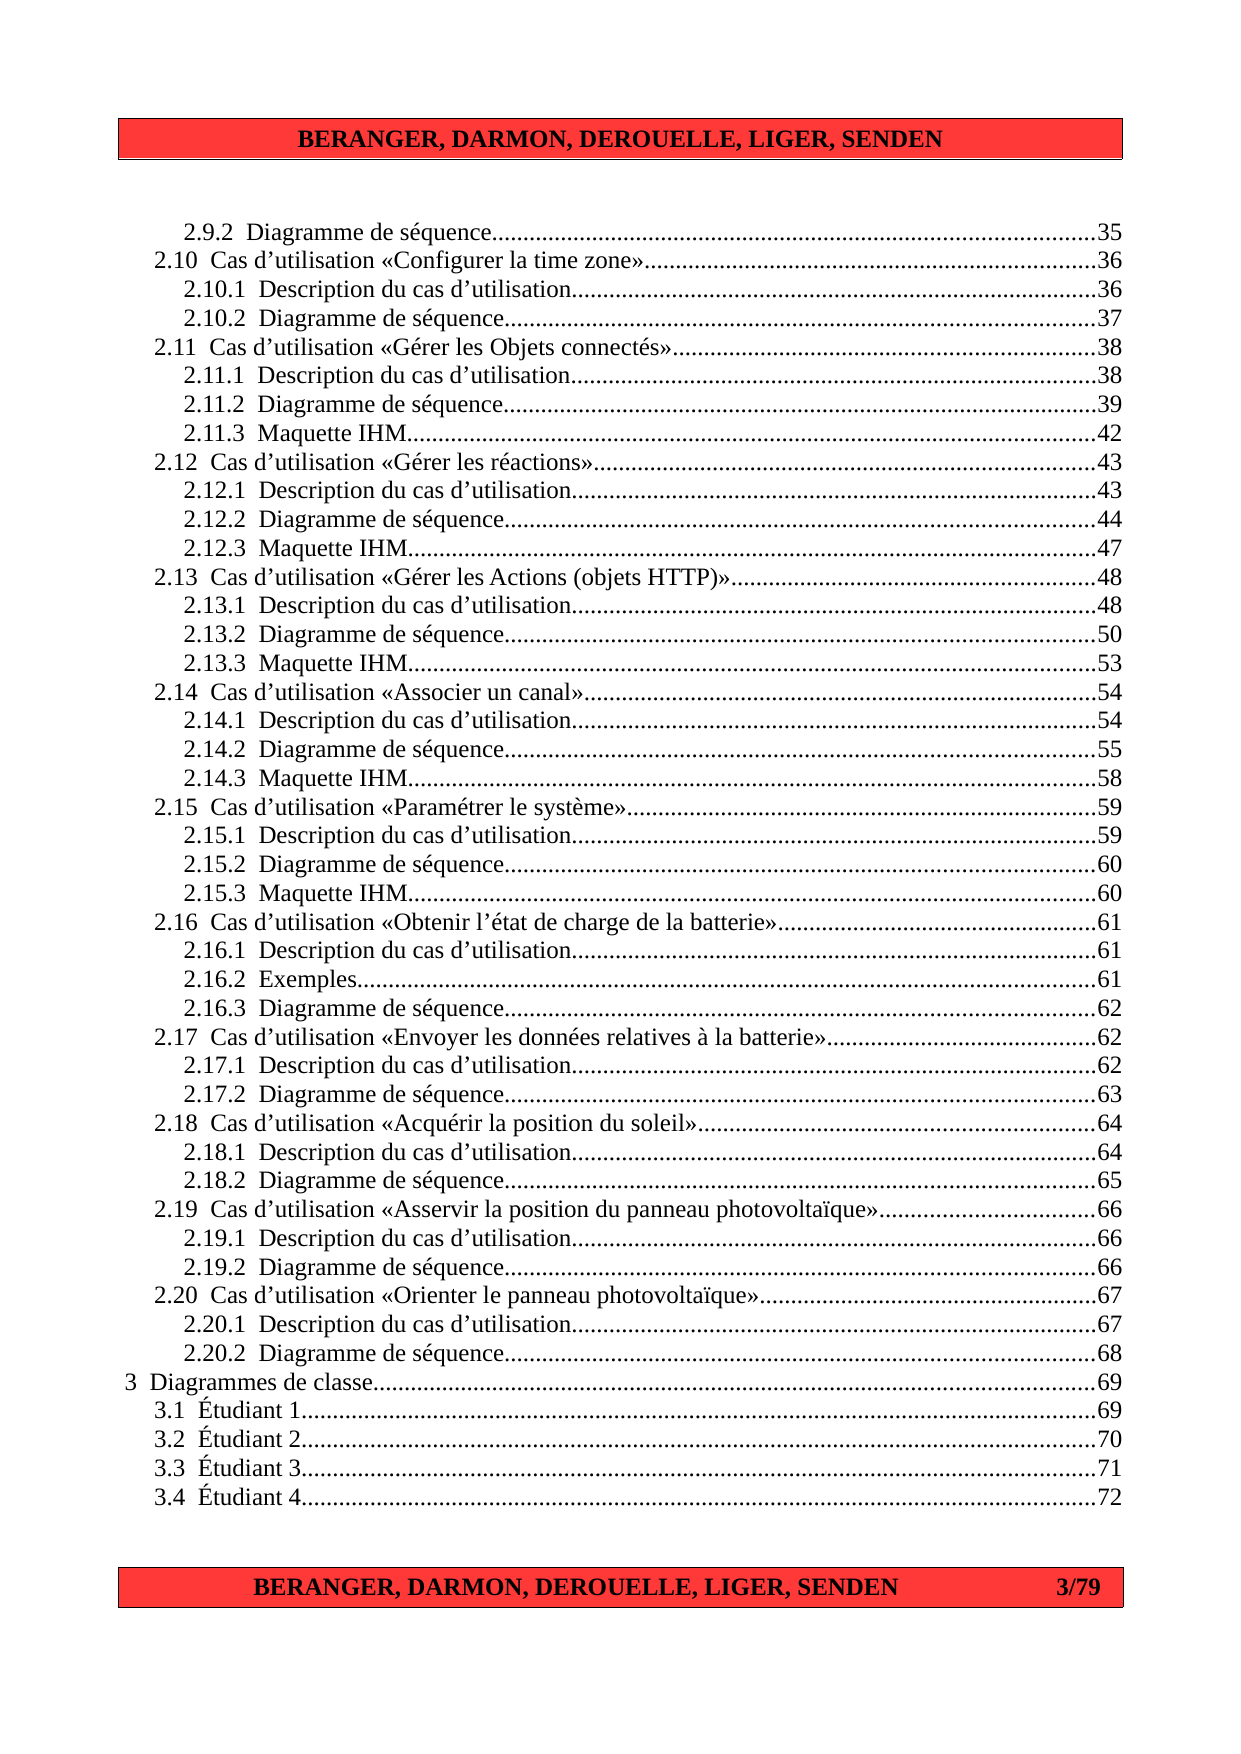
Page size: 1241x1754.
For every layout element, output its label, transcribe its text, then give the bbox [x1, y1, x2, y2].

text 3.3 Étudiant 3 71 [148, 1453, 1122, 1482]
text 2.17.2 Diagramme de séquence 63 [177, 1079, 1122, 1108]
text 3.4 Étudiant 4 72 [148, 1482, 1122, 1511]
text 2.12.2 Diagramme de séquence 44 [177, 504, 1122, 533]
text 2.13.2 Diagramme de séquence 50 [177, 619, 1122, 648]
text 2.16.2 Exemples 61 [177, 964, 1122, 993]
text 2.19 Cas d’utilisation «Asservir la position du panneau photovoltaïque» 66 [148, 1194, 1122, 1223]
text 2.15.1 Description du cas d’utilisation 59 [177, 821, 1122, 849]
text 3 Diagrammes de classe 69 [118, 1367, 1122, 1396]
text 2.12.3 Maquette IHM 47 [177, 533, 1122, 562]
text 2.12.1 Description du cas d’utilisation 43 [177, 476, 1122, 504]
text 2.14.3 Maquette IHM 58 [177, 763, 1122, 792]
text 2.14.2 Diagramme de séquence 55 [177, 734, 1122, 763]
text 2.20.1 Description du cas d’utilisation 67 [177, 1309, 1122, 1338]
text 2.10 Cas d’utilisation «Configurer la time zone» 36 [148, 246, 1122, 274]
text 2.11 Cas d’utilisation «Gérer les Objets connectés» 38 [148, 332, 1122, 361]
text 2.17.1 Description du cas d’utilisation 62 [177, 1051, 1122, 1079]
text 2.11.3 Maquette IHM 42 [177, 418, 1122, 447]
text 2.16.1 Description du cas d’utilisation 61 [177, 936, 1122, 964]
text 2.9.2 Diagramme de séquence 35 [177, 217, 1122, 246]
text 2.18 Cas d’utilisation «Acquérir la position du soleil» 64 [148, 1108, 1122, 1137]
text 2.15 Cas d’utilisation «Paramétrer le système» 59 [148, 792, 1122, 821]
text 2.13.1 Description du cas d’utilisation 48 [177, 591, 1122, 619]
text 2.15.3 Maquette IHM 60 [177, 878, 1122, 907]
text 2.14 Cas d’utilisation «Associer un canal» 54 [148, 677, 1122, 706]
text 2.10.1 Description du cas d’utilisation 36 [177, 274, 1122, 303]
text 2.19.2 Diagramme de séquence 66 [177, 1252, 1122, 1281]
text 2.19.1 Description du cas d’utilisation 66 [177, 1223, 1122, 1252]
text 2.15.2 Diagramme de séquence 60 [177, 849, 1122, 878]
text 3.2 Étudiant 2 70 [148, 1424, 1122, 1453]
text 2.16.3 Diagramme de séquence 62 [177, 993, 1122, 1022]
text 3.1 Étudiant 1 69 [148, 1396, 1122, 1424]
text 2.20 Cas d’utilisation «Orienter le panneau photovoltaïque» 67 [148, 1281, 1122, 1309]
text 2.12 Cas d’utilisation «Gérer les réactions» 43 [148, 447, 1122, 476]
text 2.20.2 Diagramme de séquence 68 [177, 1338, 1122, 1367]
text 2.13 Cas d’utilisation «Gérer les Actions (objets HTTP)» 48 [148, 562, 1122, 591]
text 2.11.2 Diagramme de séquence 39 [177, 389, 1122, 418]
text 2.18.2 Diagramme de séquence 65 [177, 1166, 1122, 1194]
text 2.11.1 Description du cas d’utilisation 38 [177, 361, 1122, 389]
text 2.17 Cas d’utilisation «Envoyer les données relatives à la batterie» 62 [148, 1022, 1122, 1051]
text 2.13.3 Maquette IHM 53 [177, 648, 1122, 677]
text 2.10.2 Diagramme de séquence 37 [177, 303, 1122, 332]
text 2.16 Cas d’utilisation «Obtenir l’état de charge de la batterie» 61 [148, 907, 1122, 936]
text 2.18.1 Description du cas d’utilisation 64 [177, 1137, 1122, 1166]
text 2.14.1 Description du cas d’utilisation 54 [177, 706, 1122, 734]
